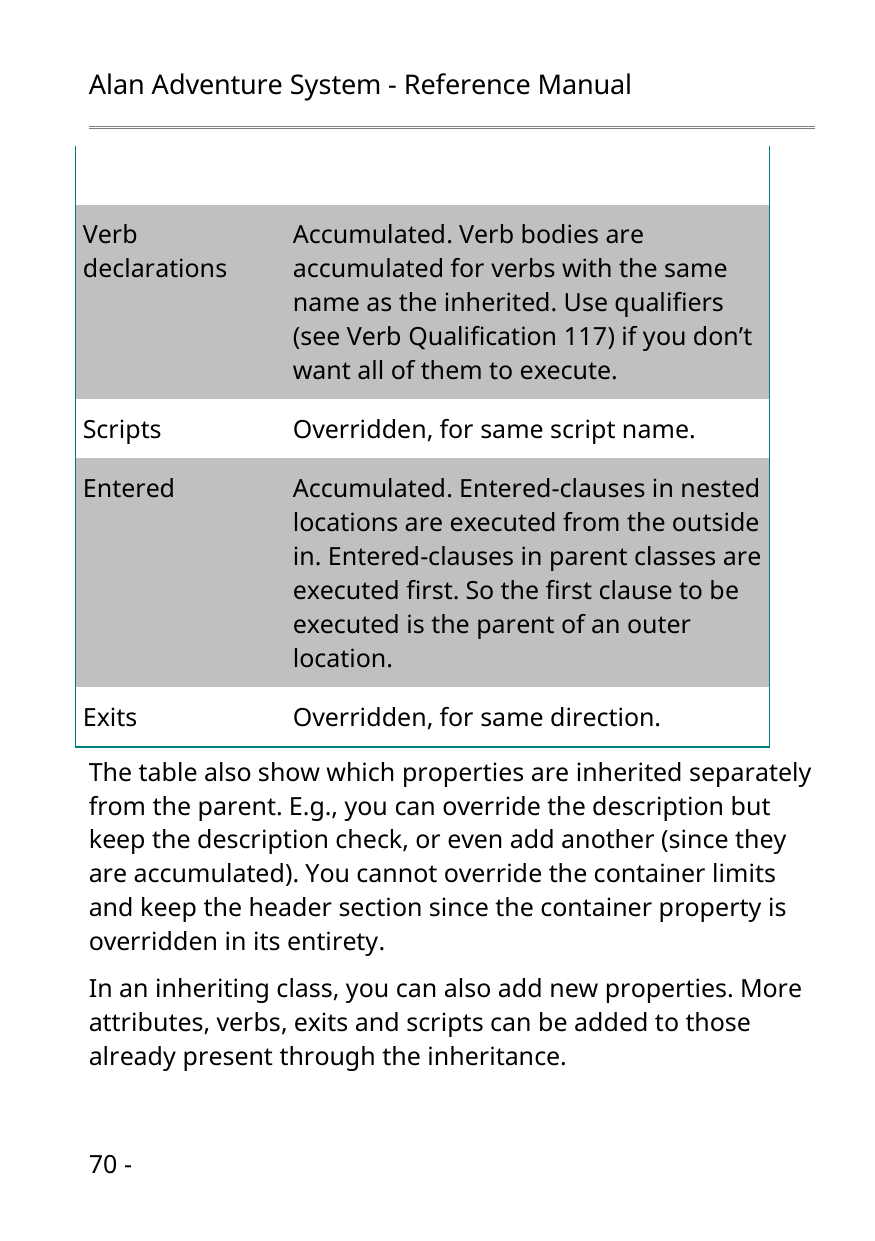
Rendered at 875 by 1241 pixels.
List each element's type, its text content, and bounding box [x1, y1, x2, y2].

table_cell Entered [76, 458, 285, 687]
table_cell Accumulated. Verb bodies are accumulated for verbs with the same name as the inherited. Use qualifiers (see Verb Qualification 93) if you don’t want all of them to execute. [285, 205, 769, 399]
text In an inheriting class, you can also add new properties. More attributes, verbs, exits and scripts can be added to those already present through the inheritance. [88, 971, 815, 1073]
table_cell Verb declarations [76, 205, 285, 399]
table_cell Exits [76, 687, 285, 746]
table_cell [285, 146, 769, 204]
table_cell Accumulated. Entered-clauses in nested locations are executed from the outside in. Entered-clauses in parent classes are executed first. So the first clause to be executed is the parent of an outer location. [285, 458, 769, 687]
table_cell [76, 146, 285, 204]
table_cell Overridden, for same direction. [285, 687, 769, 746]
table_cell Overridden, for same script name. [285, 399, 769, 458]
text The table also show which properties are inherited separately from the parent. E.g., you can override the description but keep the description check, or even add another (since they are accumulated). You cannot override the container limits and keep the header section since the container property is overridden in its entirety. [88, 754, 815, 958]
table_cell Scripts [76, 399, 285, 458]
